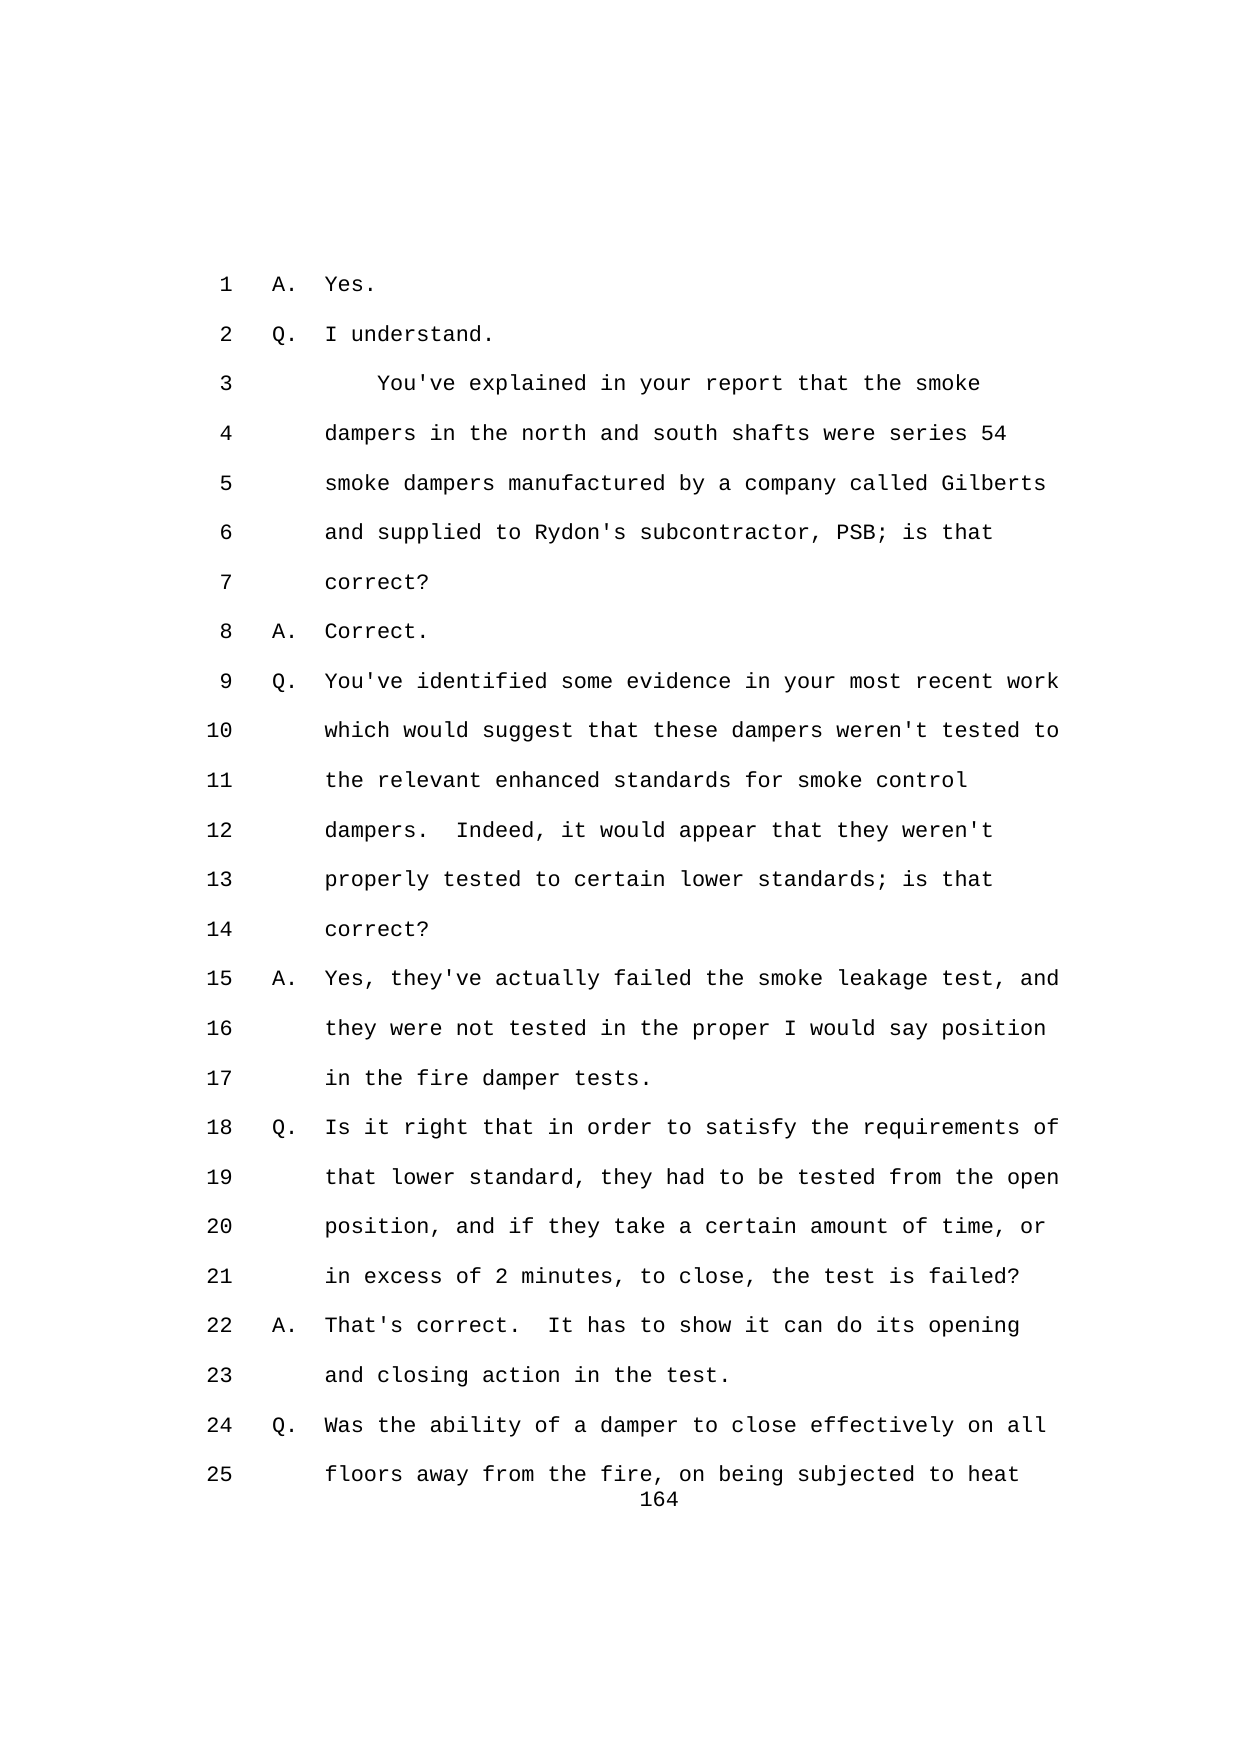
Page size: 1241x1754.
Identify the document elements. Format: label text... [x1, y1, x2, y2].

text 14 correct? [75, 918, 1165, 943]
text 9 Q. You've identified some evidence in your most recent work [75, 670, 1165, 695]
text 17 in the fire damper tests. [75, 1067, 1165, 1091]
text 18 Q. Is it right that in order to satisfy the requirements of [75, 1116, 1165, 1141]
text 16 they were not tested in the proper I would say position [75, 1017, 1165, 1042]
text 164 [75, 1488, 1165, 1513]
text 19 that lower standard, they had to be tested from the open [75, 1166, 1165, 1191]
text 11 the relevant enhanced standards for smoke control [75, 769, 1165, 794]
text 24 Q. Was the ability of a damper to close effectively on all [75, 1414, 1165, 1438]
text 8 A. Correct. [75, 620, 1165, 645]
text 25 floors away from the fire, on being subjected to heat [75, 1463, 1165, 1488]
text 15 A. Yes, they've actually failed the smoke leakage test, and [75, 967, 1165, 992]
text 6 and supplied to Rydon's subcontractor, PSB; is that [75, 521, 1165, 546]
text 5 smoke dampers manufactured by a company called Gilberts [75, 472, 1165, 496]
text 12 dampers. Indeed, it would appear that they weren't [75, 819, 1165, 843]
text 10 which would suggest that these dampers weren't tested to [75, 719, 1165, 744]
text 13 properly tested to certain lower standards; is that [75, 868, 1165, 893]
text 2 Q. I understand. [75, 323, 1165, 348]
text 7 correct? [75, 571, 1165, 596]
text 23 and closing action in the test. [75, 1364, 1165, 1389]
text 21 in excess of 2 minutes, to close, the test is failed? [75, 1265, 1165, 1290]
text 4 dampers in the north and south shafts were series 54 [75, 422, 1165, 447]
text 1 A. Yes. [75, 273, 1165, 298]
text 20 position, and if they take a certain amount of time, or [75, 1215, 1165, 1240]
text 22 A. That's correct. It has to show it can do its opening [75, 1314, 1165, 1339]
text 3 You've explained in your report that the smoke [75, 372, 1165, 397]
